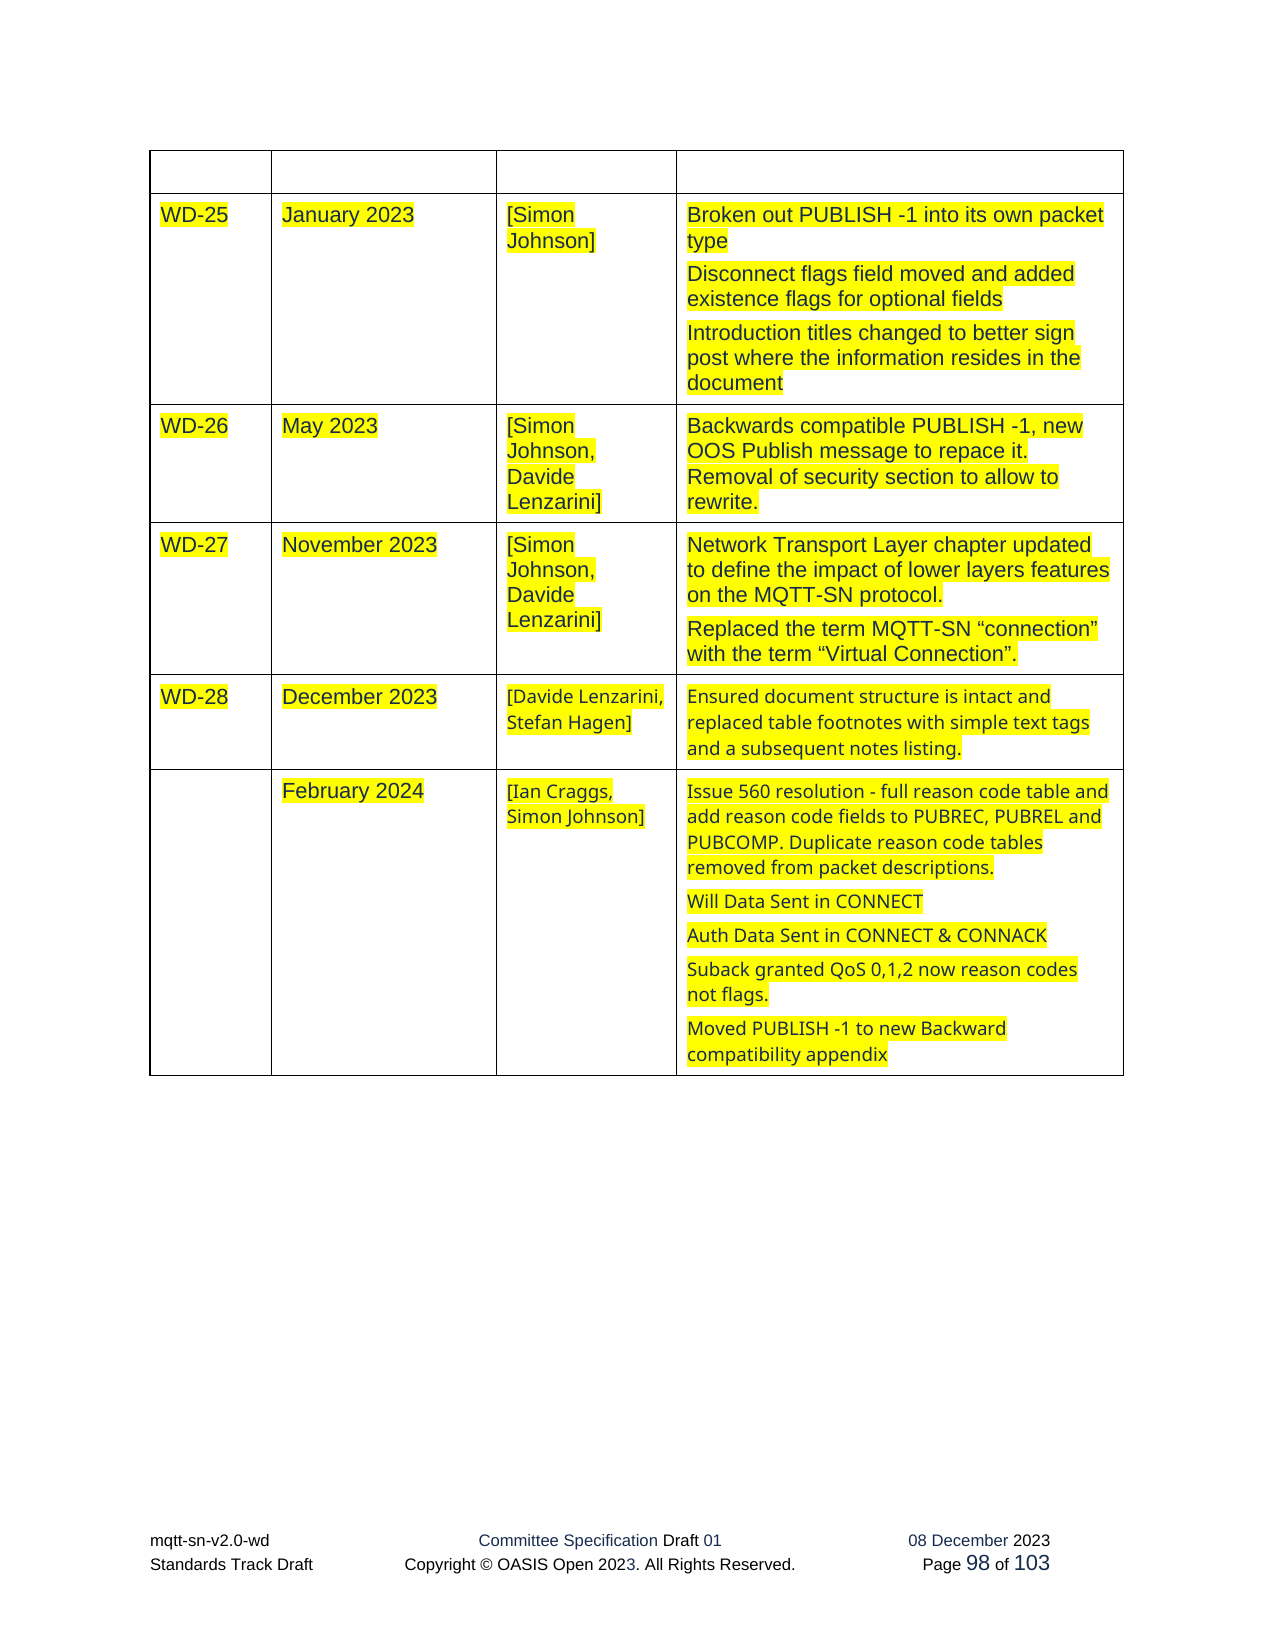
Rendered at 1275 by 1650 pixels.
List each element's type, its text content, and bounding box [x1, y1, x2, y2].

table_cell Backwards compatible PUBLISH -1, new OOS Publish message to repace it. Removal of security section to allow to rewrite. [677, 405, 1123, 522]
table_cell January 2023 [272, 194, 496, 404]
table_cell [272, 151, 496, 193]
table_cell [Simon Johnson, Davide Lenzarini] [497, 523, 676, 674]
table_cell WD-27 [151, 523, 271, 674]
table_cell WD-25 [151, 194, 271, 404]
table_cell Broken out PUBLISH -1 into its own packet type Disconnect flags field moved and added existence flags for optional fields Introduction titles changed to better sign post where the information resides in the document [677, 194, 1123, 404]
table_cell Network Transport Layer chapter updated to define the impact of lower layers features on the MQTT-SN protocol. Replaced the term MQTT-SN “connection” with the term “Virtual Connection”. [677, 523, 1123, 674]
table_cell [Simon Johnson, Davide Lenzarini] [497, 405, 676, 522]
table_cell [497, 151, 676, 193]
table_cell Issue 560 resolution - full reason code table and add reason code fields to PUBREC, PUBREL and PUBCOMP. Duplicate reason code tables removed from packet descriptions. Will Data Sent in CONNECT Auth Data Sent in CONNECT & CONNACK Suback granted QoS 0,1,2 now reason codes not flags. Moved PUBLISH -1 to new Backward compatibility appendix [677, 770, 1123, 1075]
table_cell December 2023 [272, 675, 496, 769]
table_cell WD-28 [151, 675, 271, 769]
table_cell [677, 151, 1123, 193]
table_cell [151, 151, 271, 193]
table_cell February 2024 [272, 770, 496, 1075]
table_cell [Simon Johnson] [497, 194, 676, 404]
table_cell [Ian Craggs, Simon Johnson] [497, 770, 676, 1075]
table_cell [Davide Lenzarini, Stefan Hagen] [497, 675, 676, 769]
table_cell May 2023 [272, 405, 496, 522]
table_cell November 2023 [272, 523, 496, 674]
table_cell [151, 770, 271, 1075]
table_cell Ensured document structure is intact and replaced table footnotes with simple text tags and a subsequent notes listing. [677, 675, 1123, 769]
table_cell WD-26 [151, 405, 271, 522]
